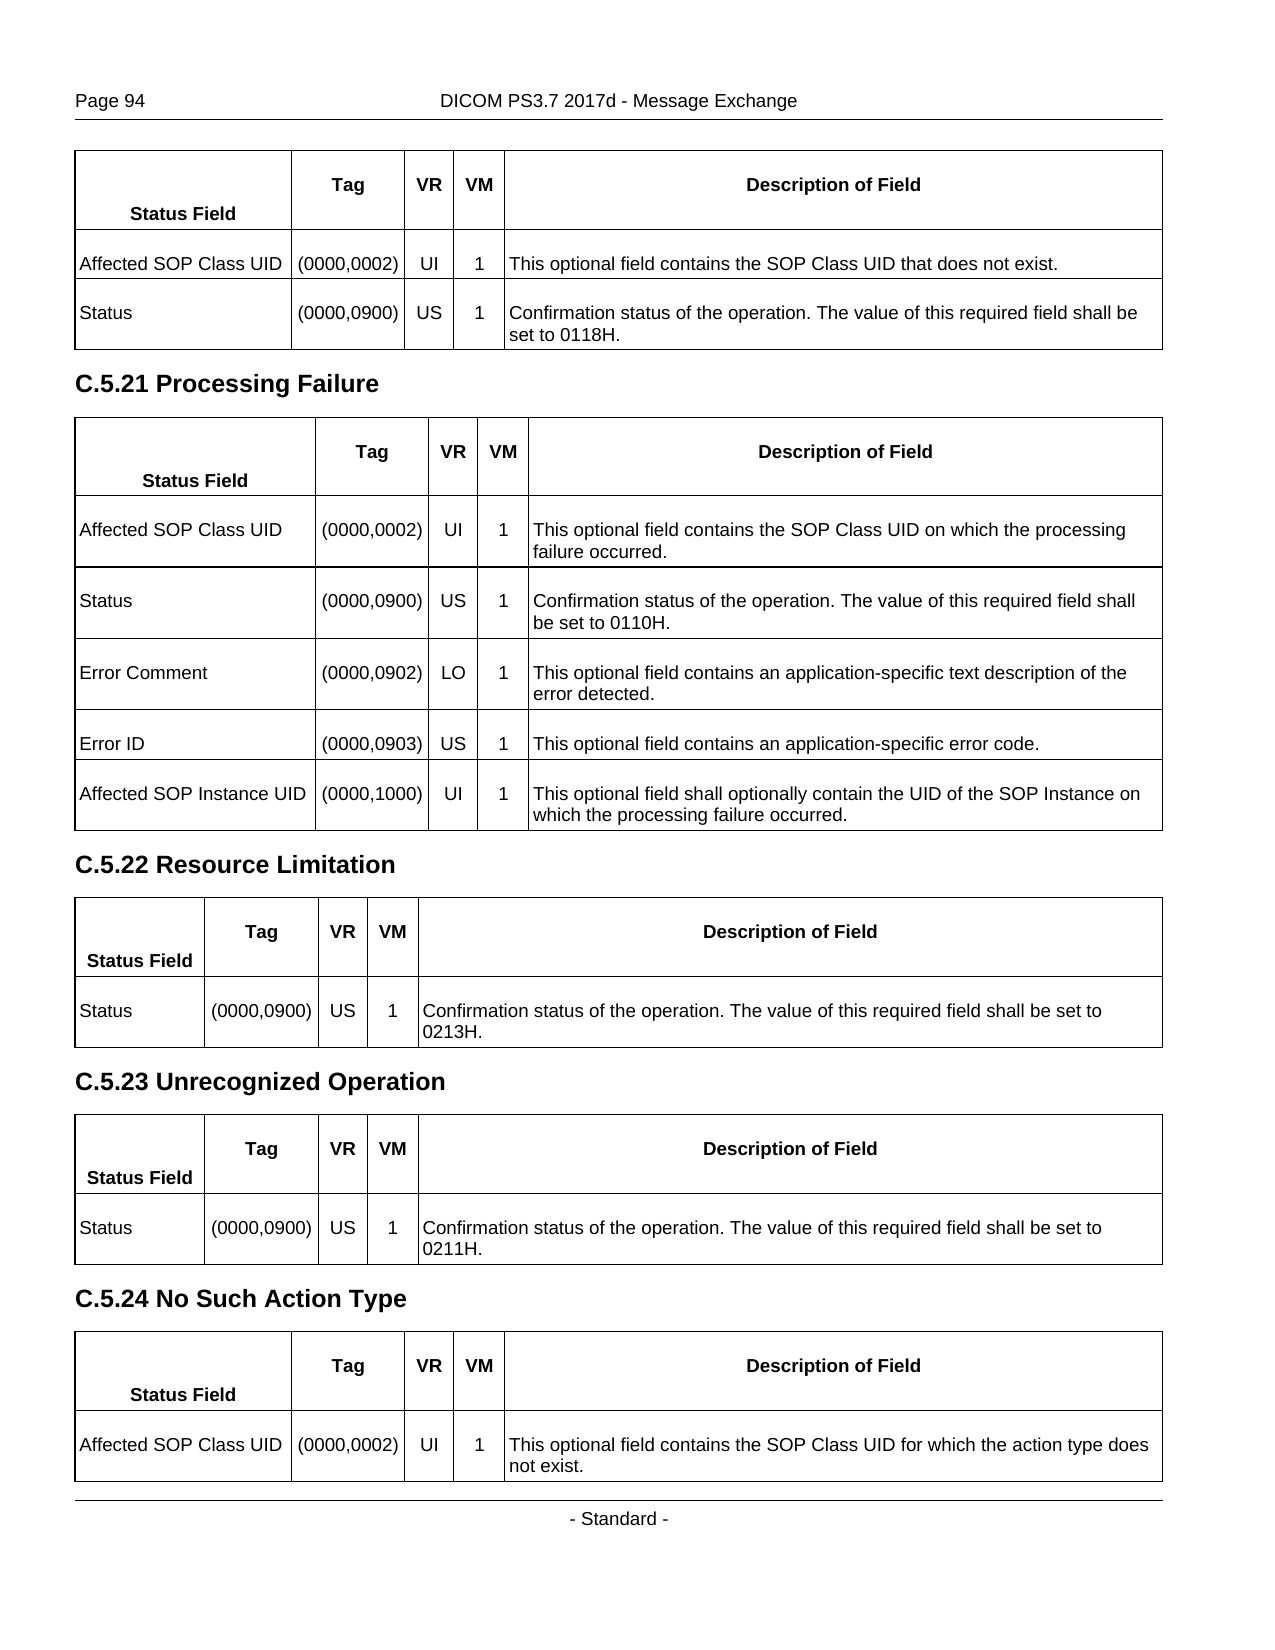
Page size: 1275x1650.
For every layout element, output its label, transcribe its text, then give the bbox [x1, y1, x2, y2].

table_cell 1 [368, 1194, 418, 1264]
table_header VM [454, 1332, 504, 1409]
table_cell Error Comment [76, 639, 315, 709]
table_header Tag [205, 1115, 318, 1192]
table_header VM [368, 898, 418, 976]
table_cell UI [429, 760, 477, 830]
table_cell 1 [478, 496, 528, 566]
table_cell Status [76, 1194, 204, 1264]
table_header Tag [292, 151, 404, 228]
table_cell (0000,0902) [316, 639, 428, 709]
table_cell This optional field contains the SOP Class UID that does not exist. [505, 230, 1162, 278]
table_cell US [429, 710, 477, 758]
table_cell Error ID [76, 710, 315, 758]
text C.5.22 Resource Limitation [75, 849, 1162, 878]
table_header Description of Field [505, 1332, 1162, 1409]
table_header VR [319, 1115, 367, 1192]
table_cell UI [405, 230, 453, 278]
table_cell Affected SOP Class UID [76, 1411, 291, 1481]
table_cell (0000,0903) [316, 710, 428, 758]
table_cell 1 [454, 1411, 504, 1481]
text C.5.21 Processing Failure [75, 369, 1162, 398]
table_cell Affected SOP Class UID [76, 496, 315, 566]
table_cell 1 [478, 710, 528, 758]
table_cell Confirmation status of the operation. The value of this required field shall be set to 0213H. [419, 977, 1162, 1047]
table_cell Confirmation status of the operation. The value of this required field shall be set to 0211H. [419, 1194, 1162, 1264]
table_cell (0000,0900) [205, 1194, 318, 1264]
table_header Status Field [76, 1115, 204, 1192]
table_cell 1 [368, 977, 418, 1047]
table_header Tag [316, 418, 428, 495]
table_cell US [429, 568, 477, 638]
table_cell (0000,0900) [205, 977, 318, 1047]
table_cell This optional field contains an application-specific error code. [529, 710, 1162, 758]
table_header Description of Field [419, 1115, 1162, 1192]
table_cell This optional field contains the SOP Class UID for which the action type does not exist. [505, 1411, 1162, 1481]
table_cell UI [429, 496, 477, 566]
table_cell 1 [478, 760, 528, 830]
table_cell Confirmation status of the operation. The value of this required field shall be set to 0110H. [529, 568, 1162, 638]
table_header VR [429, 418, 477, 495]
table_cell US [319, 977, 367, 1047]
table_header Description of Field [529, 418, 1162, 495]
table_cell (0000,0900) [292, 279, 404, 349]
table_cell Confirmation status of the operation. The value of this required field shall be set to 0118H. [505, 279, 1162, 349]
table_header VR [319, 898, 367, 976]
table_header Description of Field [419, 898, 1162, 976]
table_cell Affected SOP Instance UID [76, 760, 315, 830]
table_cell This optional field contains an application-specific text description of the error detected. [529, 639, 1162, 709]
table_cell Affected SOP Class UID [76, 230, 291, 278]
table_header Status Field [76, 1332, 291, 1409]
table_cell (0000,0002) [292, 1411, 404, 1481]
table_header Status Field [76, 151, 291, 228]
table_cell Status [76, 977, 204, 1047]
table_cell Status [76, 279, 291, 349]
table_cell 1 [478, 639, 528, 709]
table_header Tag [205, 898, 318, 976]
text C.5.24 No Such Action Type [75, 1283, 1162, 1312]
table_header Status Field [76, 418, 315, 495]
table_cell 1 [478, 568, 528, 638]
table_header VM [454, 151, 504, 228]
table_header Description of Field [505, 151, 1162, 228]
table_cell UI [405, 1411, 453, 1481]
table_cell LO [429, 639, 477, 709]
table_cell US [405, 279, 453, 349]
table_header VR [405, 1332, 453, 1409]
table_header VM [478, 418, 528, 495]
table_cell 1 [454, 279, 504, 349]
table_header VM [368, 1115, 418, 1192]
table_header VR [405, 151, 453, 228]
table_cell (0000,0002) [316, 496, 428, 566]
table_cell (0000,0002) [292, 230, 404, 278]
table_cell 1 [454, 230, 504, 278]
text C.5.23 Unrecognized Operation [75, 1067, 1162, 1095]
table_header Tag [292, 1332, 404, 1409]
table_cell Status [76, 568, 315, 638]
table_header Status Field [76, 898, 204, 976]
table_cell This optional field contains the SOP Class UID on which the processing failure occurred. [529, 496, 1162, 566]
table_cell US [319, 1194, 367, 1264]
table_cell This optional field shall optionally contain the UID of the SOP Instance on which the processing failure occurred. [529, 760, 1162, 830]
table_cell (0000,0900) [316, 568, 428, 638]
table_cell (0000,1000) [316, 760, 428, 830]
